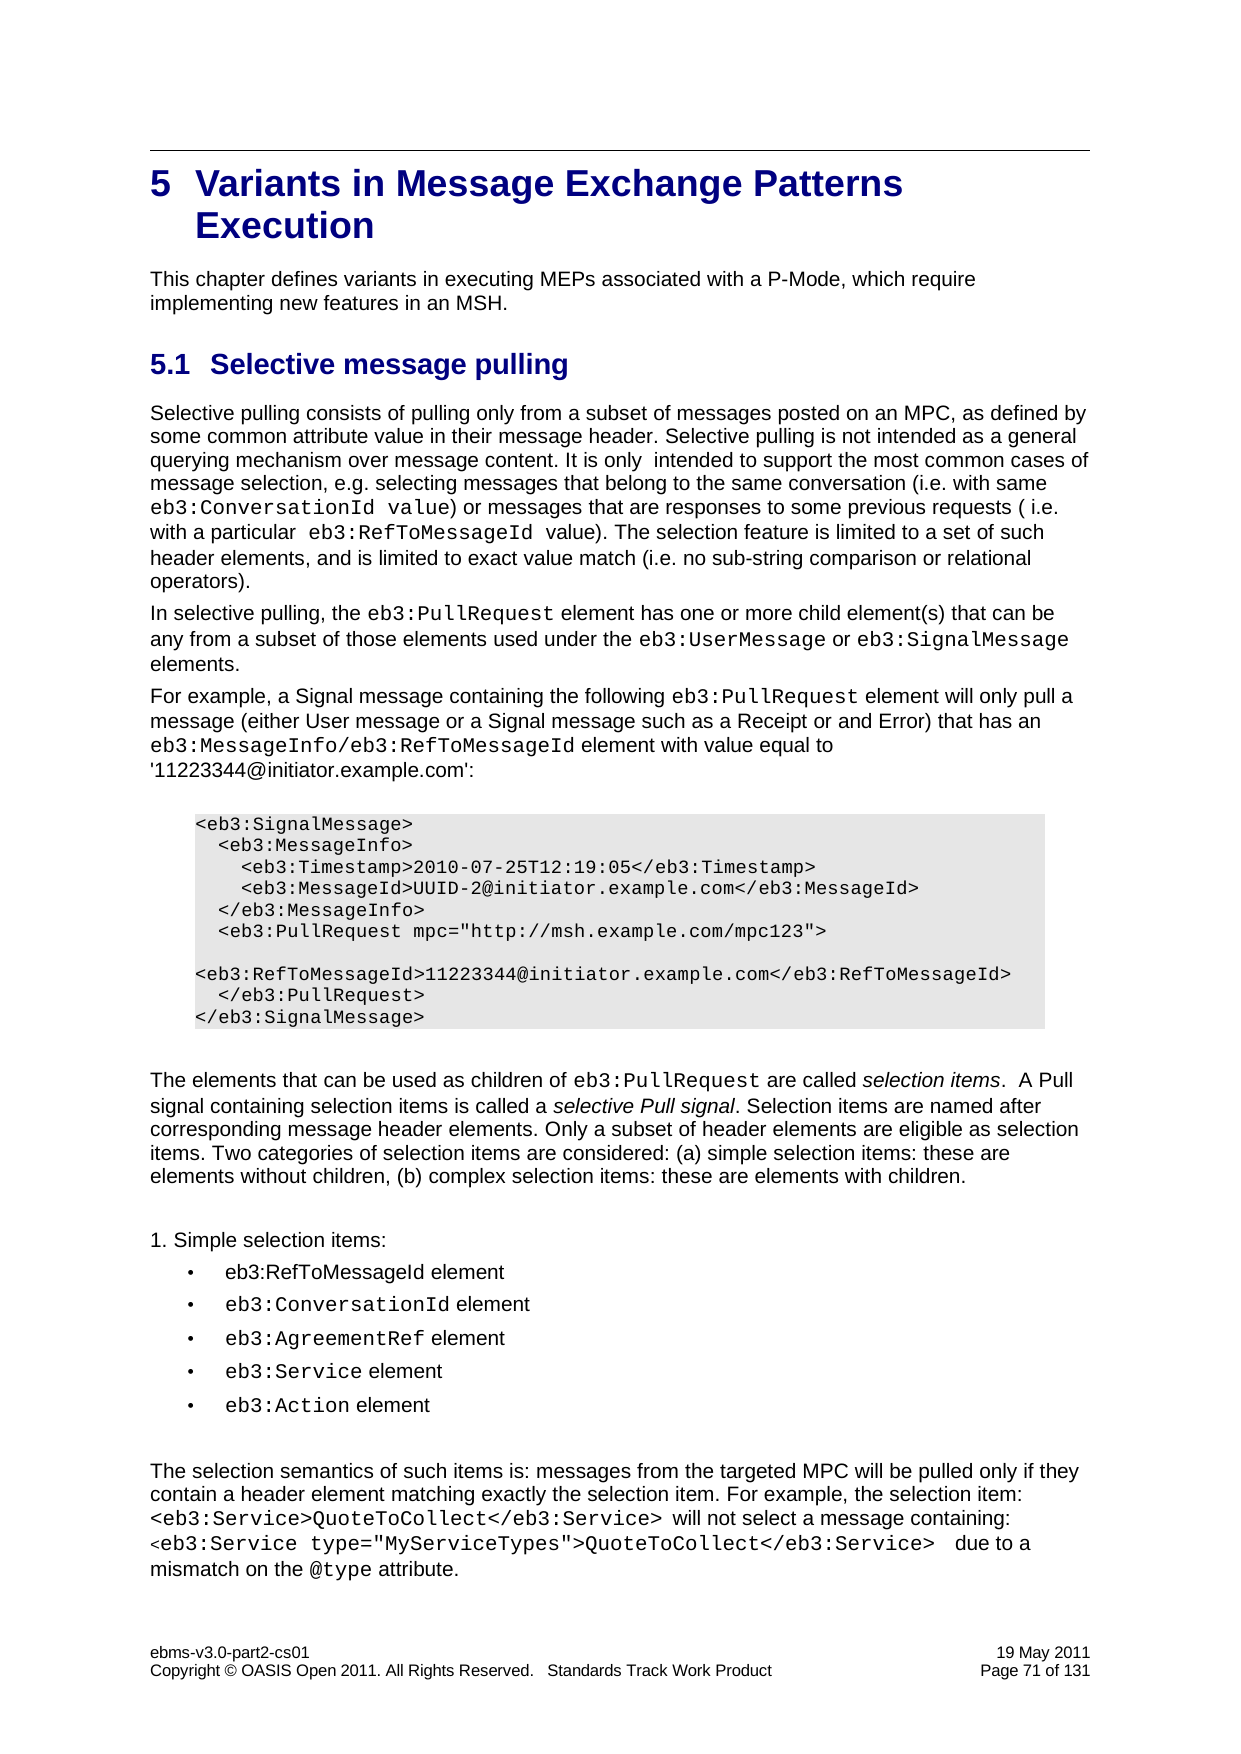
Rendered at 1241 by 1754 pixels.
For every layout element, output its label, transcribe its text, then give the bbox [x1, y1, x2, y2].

subtitle Selective message pulling [150, 348, 1090, 380]
text Selective pulling consists of pulling only from a subset of messages posted on an MPC, as defined by some common attribute value in their message header. Selective pulling is not intended as a general querying mechanism over message content. It is only intended to support the most common cases of message selection, e.g. selecting messages that belong to the same conversation (i.e. with same eb3:ConversationId value) or messages that are responses to some previous requests ( i.e. with a particular eb3:RefToMessageId value). The selection feature is limited to a set of such header elements, and is limited to exact value match (i.e. no sub-string comparison or relational operators). [150, 401, 1090, 593]
text 1. Simple selection items: [150, 1229, 1090, 1252]
list eb3:Service element [187, 1360, 1090, 1385]
list eb3:Action element [187, 1394, 1090, 1419]
list eb3:ConversationId element [187, 1292, 1090, 1318]
text The selection semantics of such items is: messages from the targeted MPC will be pulled only if they contain a header element matching exactly the selection item. For example, the selection item: <eb3:Service>QuoteToCollect</eb3:Service> will not select a message containing: <eb3:Service type="MyServiceTypes">QuoteToCollect</eb3:Service> due to a mismatch on the @type attribute. [150, 1459, 1090, 1583]
text <eb3:SignalMessage> <eb3:MessageInfo> <eb3:Timestamp>2010-07-25T12:19:05</eb3:Timestamp> <eb3:MessageId>UUID-2@initiator.example.com</eb3:MessageId> </eb3:MessageInfo> <eb3:PullRequest mpc="http://msh.example.com/mpc123"> <eb3:RefToMessageId>11223344@initiator.example.com</eb3:RefToMessageId> </eb3:PullRequest> </eb3:SignalMessage> [195, 814, 1045, 1029]
list eb3:RefToMessageId element [187, 1261, 1090, 1284]
text For example, a Signal message containing the following eb3:PullRequest element will only pull a message (either User message or a Signal message such as a Receipt or and Error) that has an eb3:MessageInfo/eb3:RefToMessageId element with value equal to '11223344@initiator.example.com': [150, 684, 1090, 782]
subtitle Variants in Message Exchange Patterns Execution [150, 151, 1090, 247]
text This chapter defines variants in executing MEPs associated with a P-Mode, which require implementing new features in an MSH. [150, 267, 1090, 314]
text In selective pulling, the eb3:PullRequest element has one or more child element(s) that can be any from a subset of those elements used under the eb3:UserMessage or eb3:SignalMessage elements. [150, 602, 1090, 676]
list eb3:AgreementRef element [187, 1326, 1090, 1352]
text The elements that can be used as children of eb3:PullRequest are called selection items. A Pull signal containing selection items is called a selective Pull signal. Selection items are named after corresponding message header elements. Only a subset of header elements are eligible as selection items. Two categories of selection items are considered: (a) simple selection items: these are elements without children, (b) complex selection items: these are elements with children. [150, 1069, 1090, 1188]
